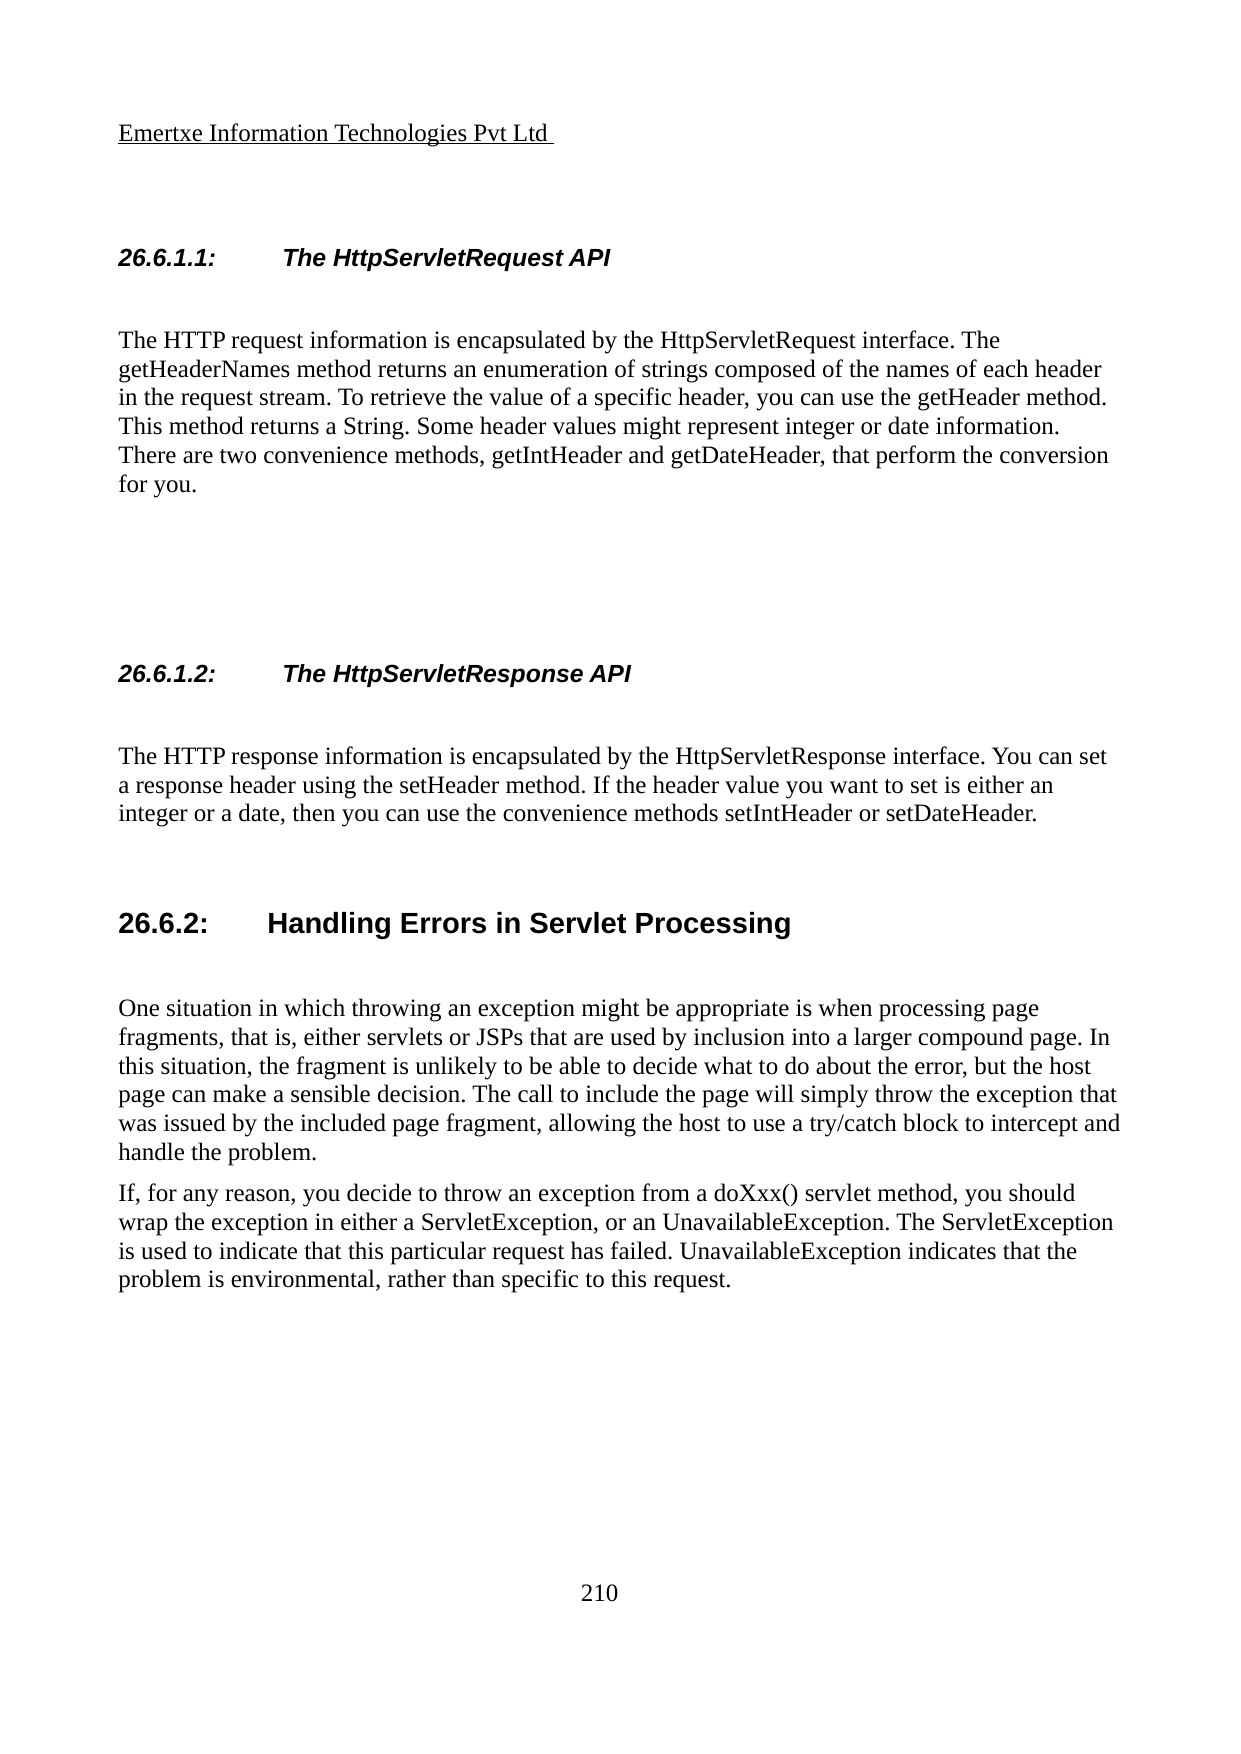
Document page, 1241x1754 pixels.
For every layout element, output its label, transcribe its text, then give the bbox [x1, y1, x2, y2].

text One situation in which throwing an exception might be appropriate is when processing page fragments, that is, either servlets or JSPs that are used by inclusion into a larger compound page. In this situation, the fragment is unlikely to be able to decide what to do about the error, but the host page can make a sensible decision. The call to include the page will simply throw the exception that was issued by the included page fragment, allowing the host to use a try/catch block to intercept and handle the problem. [118, 993, 1122, 1166]
text The HTTP response information is encapsulated by the HttpServletResponse interface. You can set a response header using the setHeader method. If the header value you want to set is either an integer or a date, then you can use the convenience methods setIntHeader or setDateHeader. [118, 741, 1122, 827]
subtitle The HttpServletResponse API [118, 659, 1122, 687]
subtitle The HttpServletRequest API [118, 243, 1122, 271]
text The HTTP request information is encapsulated by the HttpServletRequest interface. The getHeaderNames method returns an enumeration of strings composed of the names of each header in the request stream. To retrieve the value of a specific header, you can use the getHeader method. This method returns a String. Some header values might represent integer or date information. There are two convenience methods, getIntHeader and getDateHeader, that perform the conversion for you. [118, 325, 1122, 497]
text If, for any reason, you decide to throw an exception from a doXxx() servlet method, you should wrap the exception in either a ServletException, or an UnavailableException. The ServletException is used to indicate that this particular request has failed. UnavailableException indicates that the problem is environmental, rather than specific to this request. [118, 1178, 1122, 1293]
subtitle Handling Errors in Servlet Processing [118, 906, 1122, 939]
